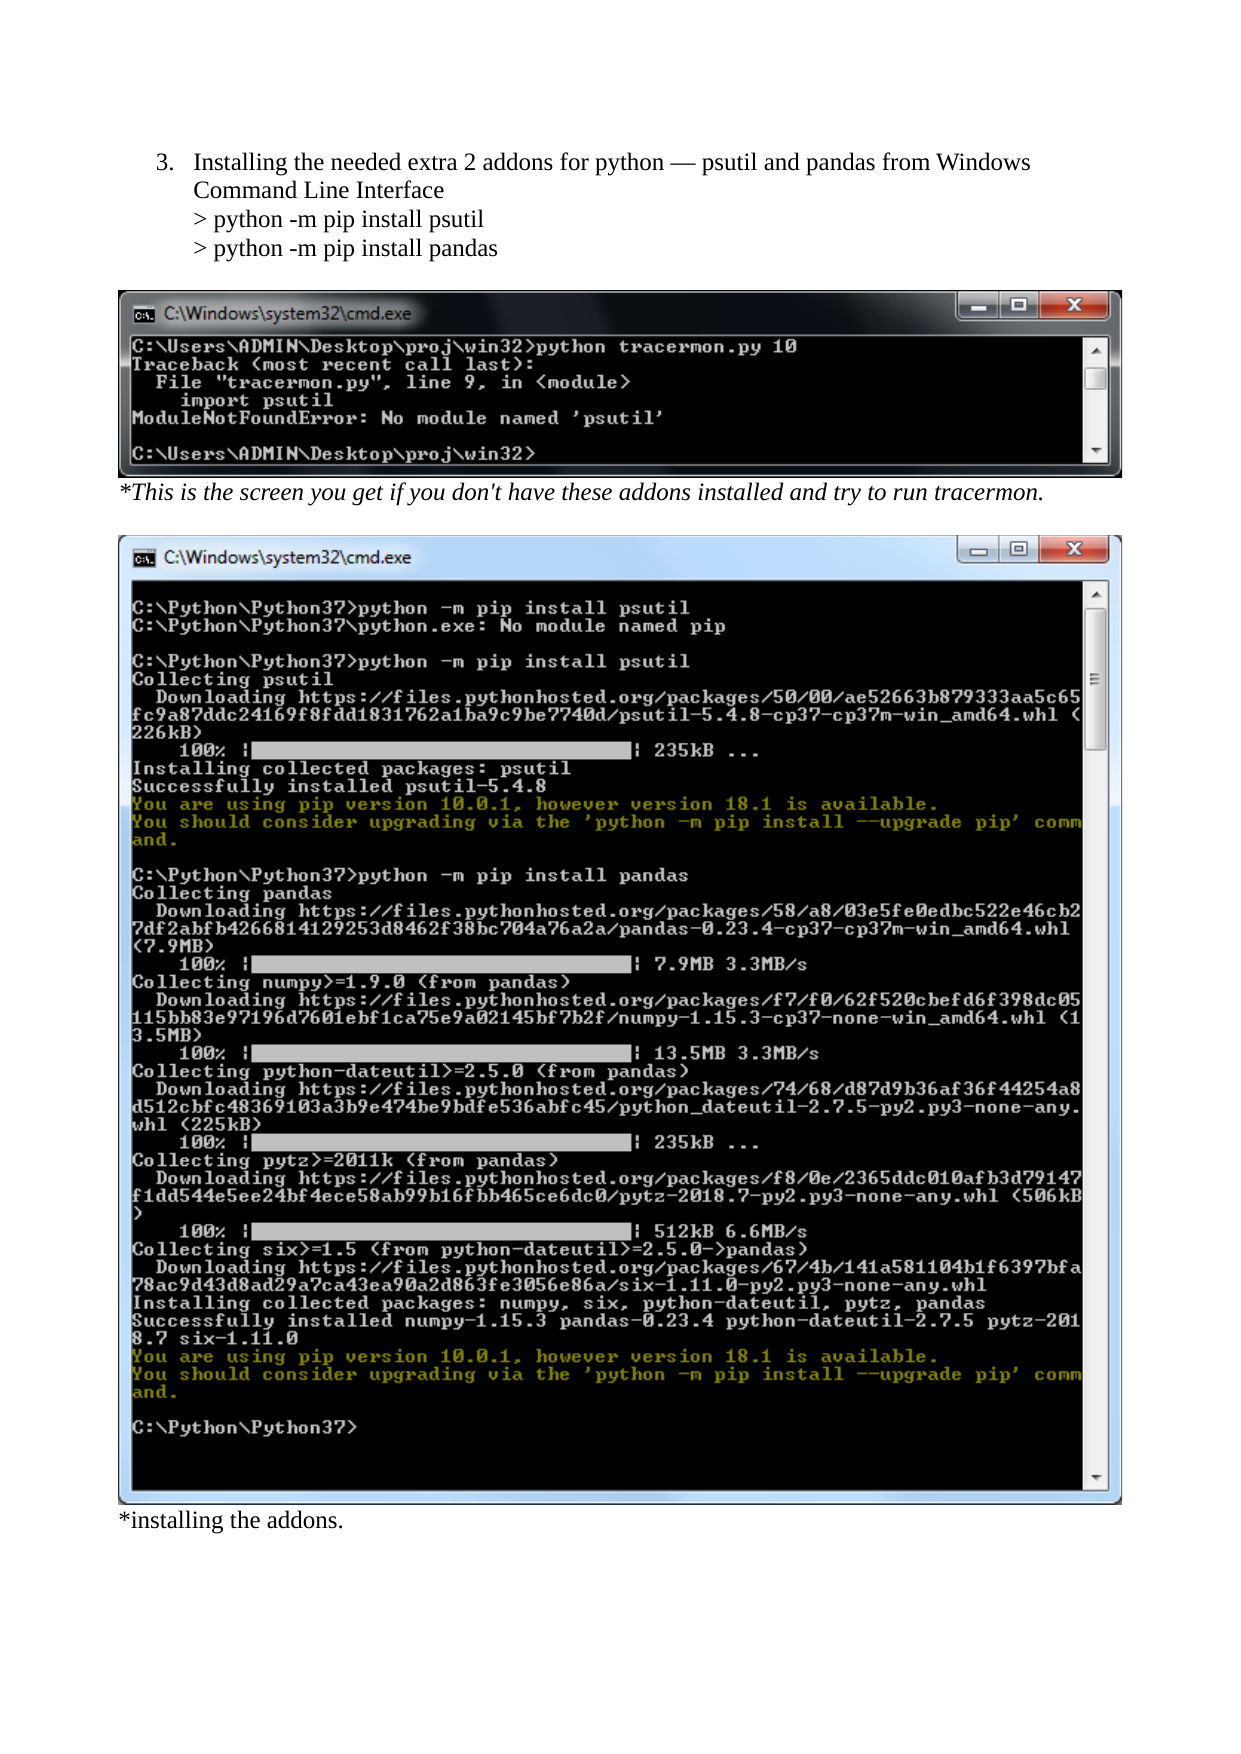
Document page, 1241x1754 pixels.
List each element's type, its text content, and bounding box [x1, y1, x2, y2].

list > python -m pip install pandas [156, 233, 1122, 262]
picture [118, 535, 1123, 1505]
picture [118, 290, 1123, 478]
text *This is the screen you get if you don't have these addons installed and try to run tracermon. [118, 478, 1122, 506]
list > python -m pip install psutil [156, 204, 1122, 233]
text *installing the addons. [118, 1505, 1122, 1533]
list Installing the needed extra 2 addons for python — psutil and pandas from Windows Command Line Interface [156, 147, 1122, 204]
